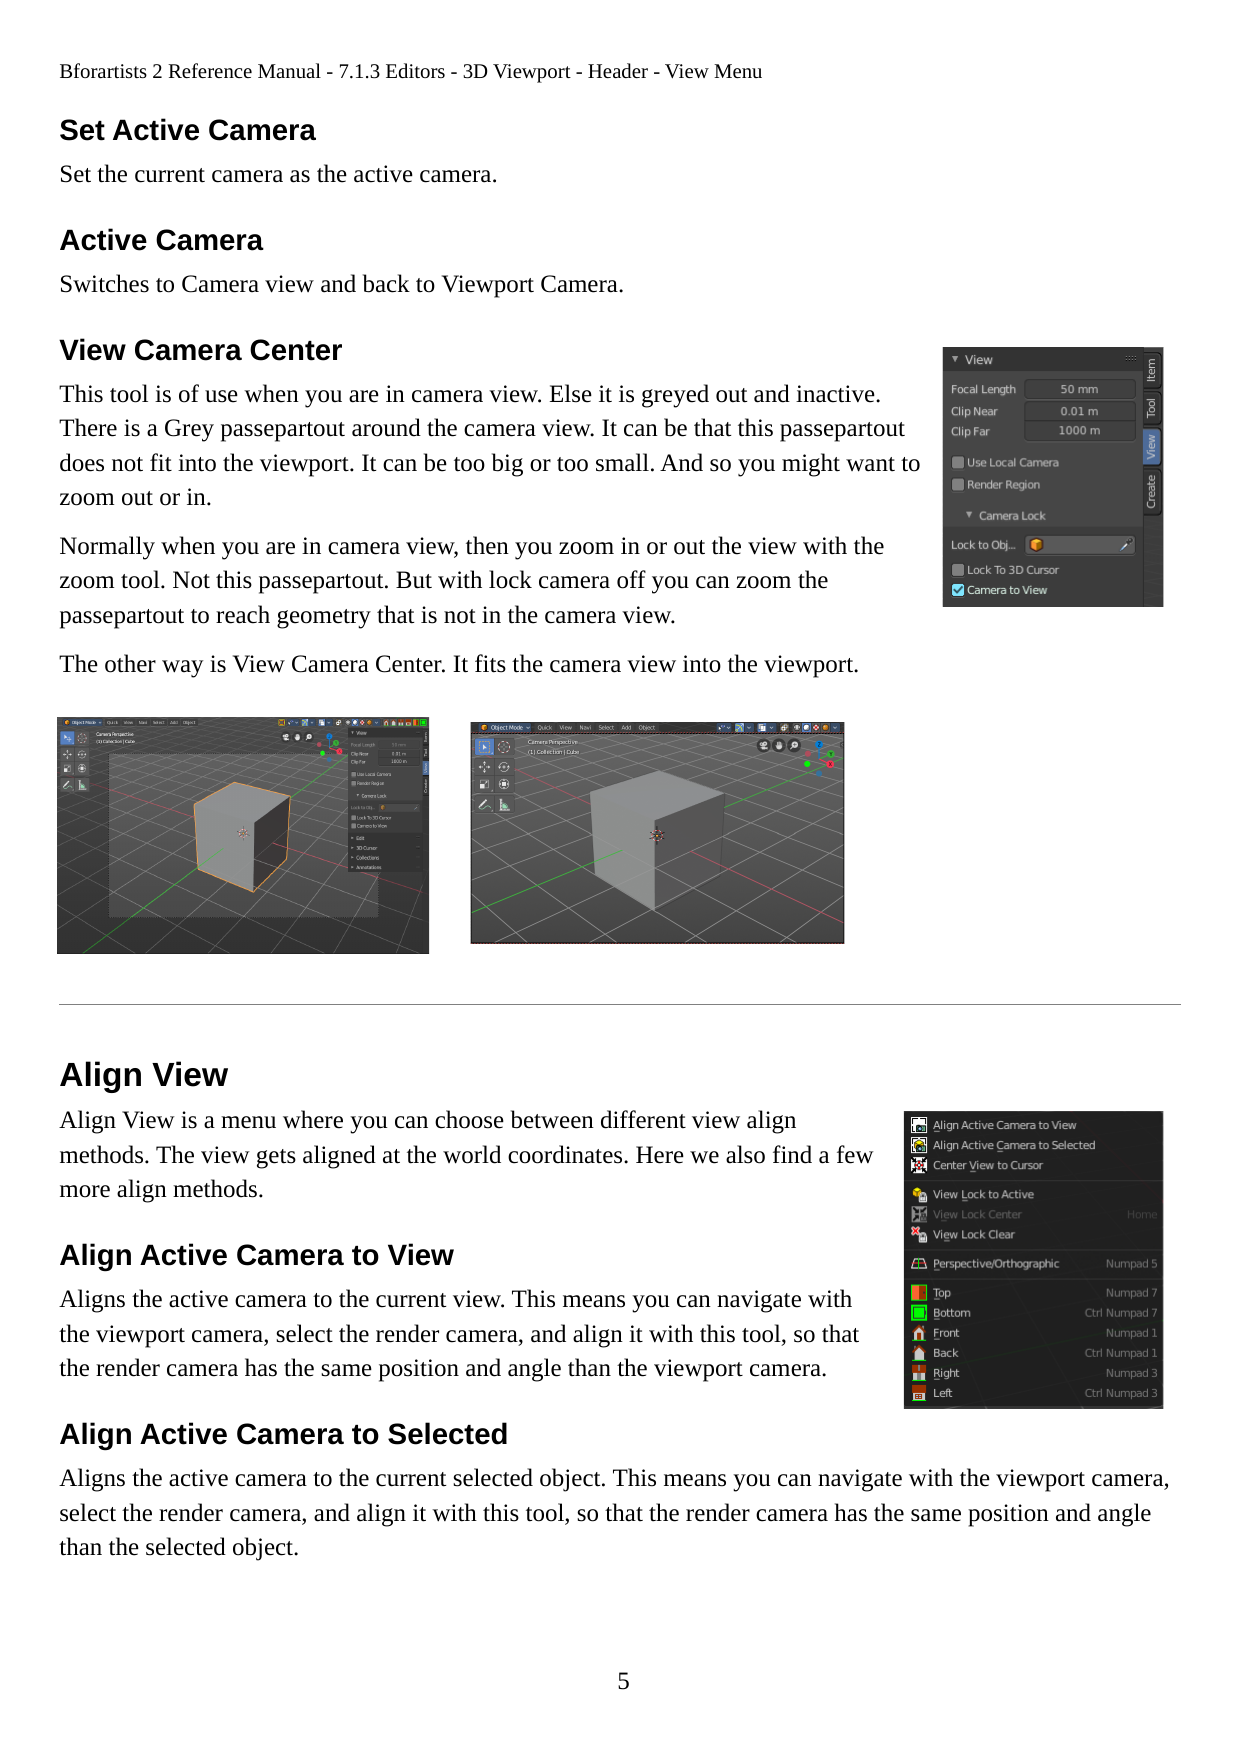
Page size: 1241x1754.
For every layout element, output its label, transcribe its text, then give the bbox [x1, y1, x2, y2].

text Aligns the active camera to the current selected object. This means you can navigate with the viewport camera, select the render camera, and align it with this tool, so that the render camera has the same position and angle than the selected object. [59, 1463, 1181, 1561]
text Set the current camera as the active camera. [59, 159, 1181, 188]
picture [903, 1111, 1164, 1409]
subtitle Active Camera [59, 222, 1181, 256]
text Normally when you are in camera view, then you zoom in or out the view with the zoom tool. Not this passepartout. But with lock camera off you can zoom the passepartout to reach geometry that is not in the camera view. [59, 531, 1181, 629]
picture [57, 717, 430, 954]
subtitle Set Active Camera [59, 113, 1181, 146]
subtitle Align Active Camera to Selected [59, 1417, 1181, 1451]
text Switches to Camera view and back to Viewport Camera. [59, 269, 1181, 297]
subtitle [1164, 1238, 1181, 1272]
subtitle Align View [59, 1054, 1181, 1093]
text This tool is of use when you are in camera view. Else it is greyed out and inactive. There is a Grey passepartout around the camera view. It can be that this passepartout does not fit into the viewport. It can be too big or too small. And so you might want to zoom out or in. [59, 379, 942, 511]
subtitle View Camera Center [59, 332, 1181, 366]
picture [470, 722, 845, 944]
picture [942, 347, 1164, 607]
subtitle Align Active Camera to View [59, 1238, 903, 1272]
text Align View is a menu where you can choose between different view align methods. The view gets aligned at the world coordinates. Here we also find a few more align methods. [59, 1106, 1181, 1203]
text Aligns the active camera to the current view. This means you can navigate with the viewport camera, select the render camera, and align it with this tool, so that the render camera has the same position and angle than the viewport camera. [59, 1284, 903, 1382]
text The other way is View Camera Center. It fits the camera view into the viewport. [59, 649, 1181, 678]
